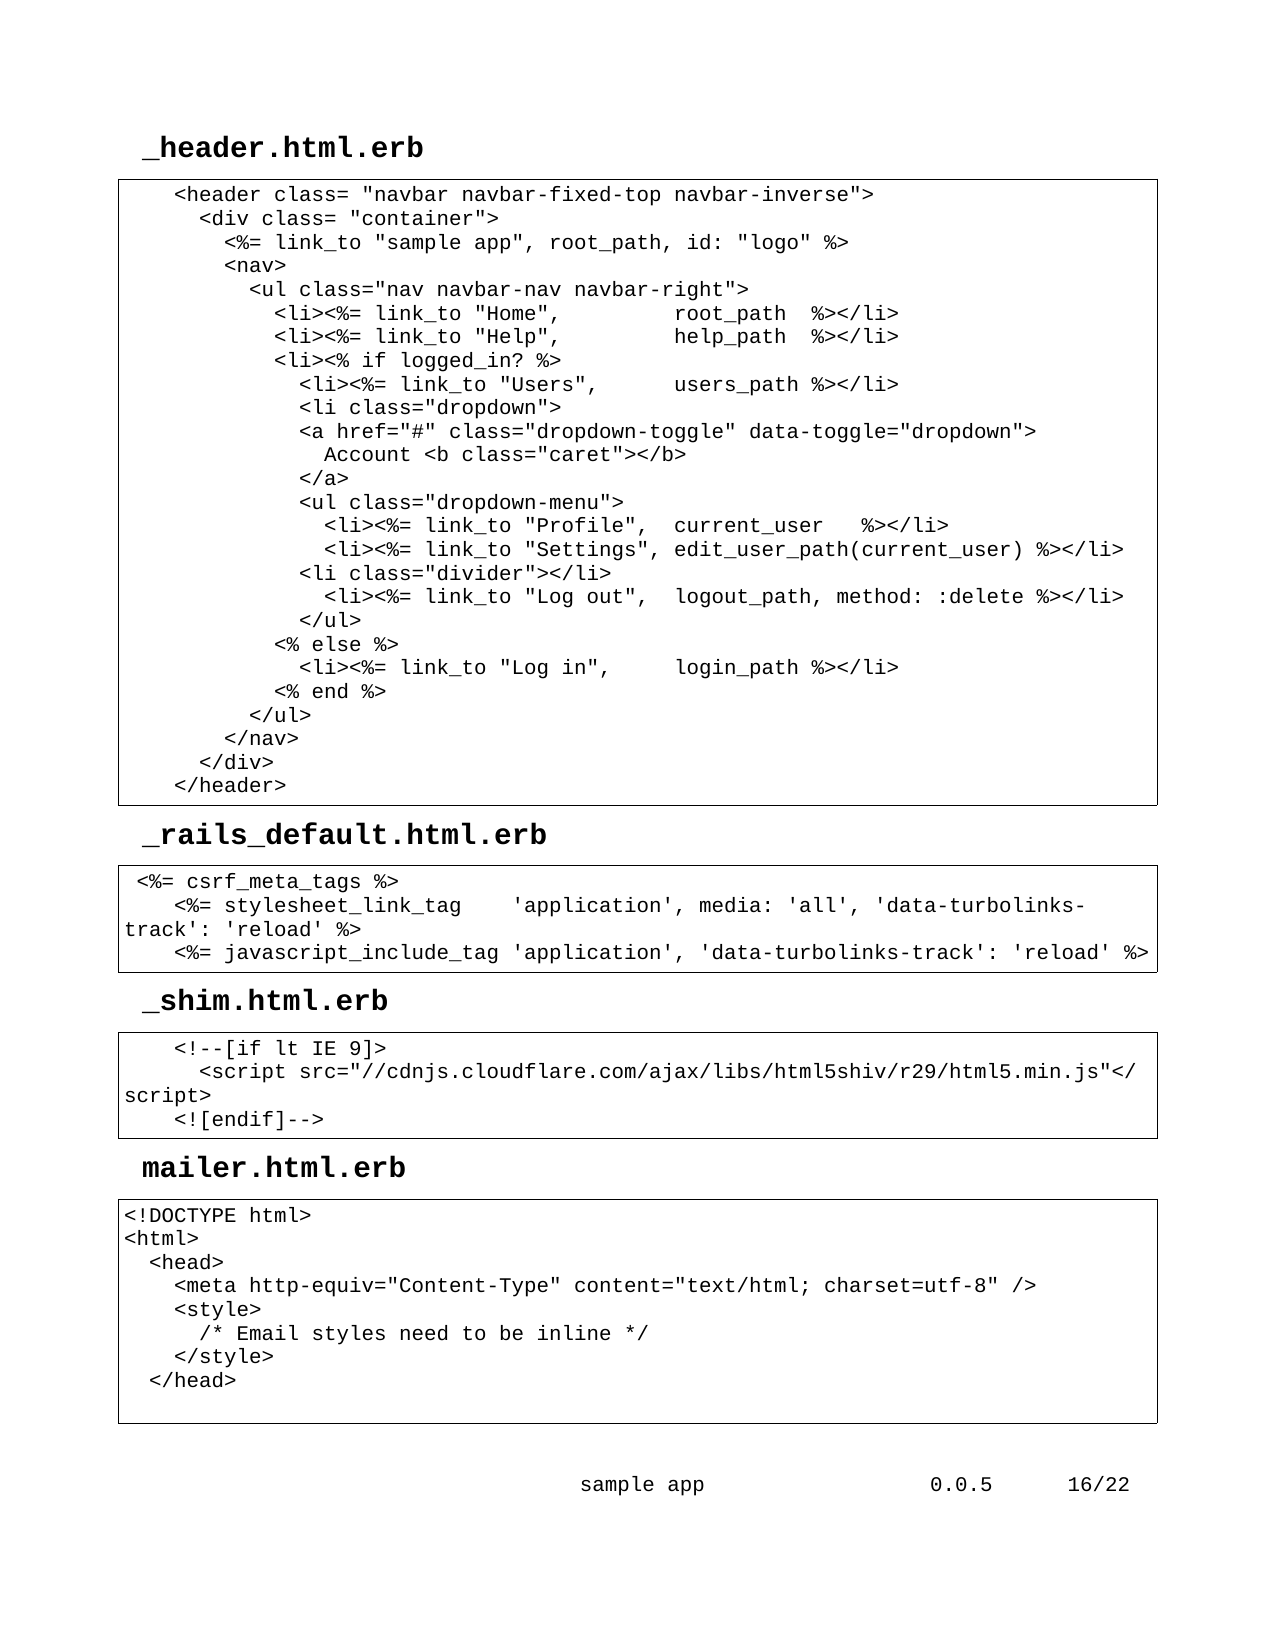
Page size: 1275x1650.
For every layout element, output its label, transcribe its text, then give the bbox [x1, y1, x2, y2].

table_header <!--[if lt IE 9]> <script src="//cdnjs.cloudflare.com/ajax/libs/html5shiv/r29/html5.min.js"</script> <![endif]--> [119, 1033, 1157, 1138]
subtitle _rails_default.html.erb [142, 819, 1157, 853]
subtitle _shim.html.erb [142, 986, 1157, 1019]
table_header <%= csrf_meta_tags %> <%= stylesheet_link_tag 'application', media: 'all', 'data-turbolinks-track': 'reload' %> <%= javascript_include_tag 'application', 'data-turbolinks-track': 'reload' %> [119, 866, 1157, 972]
subtitle mailer.html.erb [142, 1153, 1157, 1186]
table_header <!DOCTYPE html> <html> <head> <meta http-equiv="Content-Type" content="text/html; charset=utf-8" /> <style> /* Email styles need to be inline */ </style> </head> [119, 1200, 1157, 1423]
table_header <header class= "navbar navbar-fixed-top navbar-inverse"> <div class= "container"> <%= link_to "sample app", root_path, id: "logo" %> <nav> <ul class="nav navbar-nav navbar-right"> <li><%= link_to "Home", root_path %></li> <li><%= link_to "Help", help_path %></li> <li><% if logged_in? %> <li><%= link_to "Users", users_path %></li> <li class="dropdown"> <a href="#" class="dropdown-toggle" data-toggle="dropdown"> Account <b class="caret"></b> </a> <ul class="dropdown-menu"> <li><%= link_to "Profile", current_user %></li> <li><%= link_to "Settings", edit_user_path(current_user) %></li> <li class="divider"></li> <li><%= link_to "Log out", logout_path, method: :delete %></li> </ul> <% else %> <li><%= link_to "Log in", login_path %></li> <% end %> </ul> </nav> </div> </header> [119, 180, 1157, 805]
subtitle _header.html.erb [142, 133, 1157, 166]
